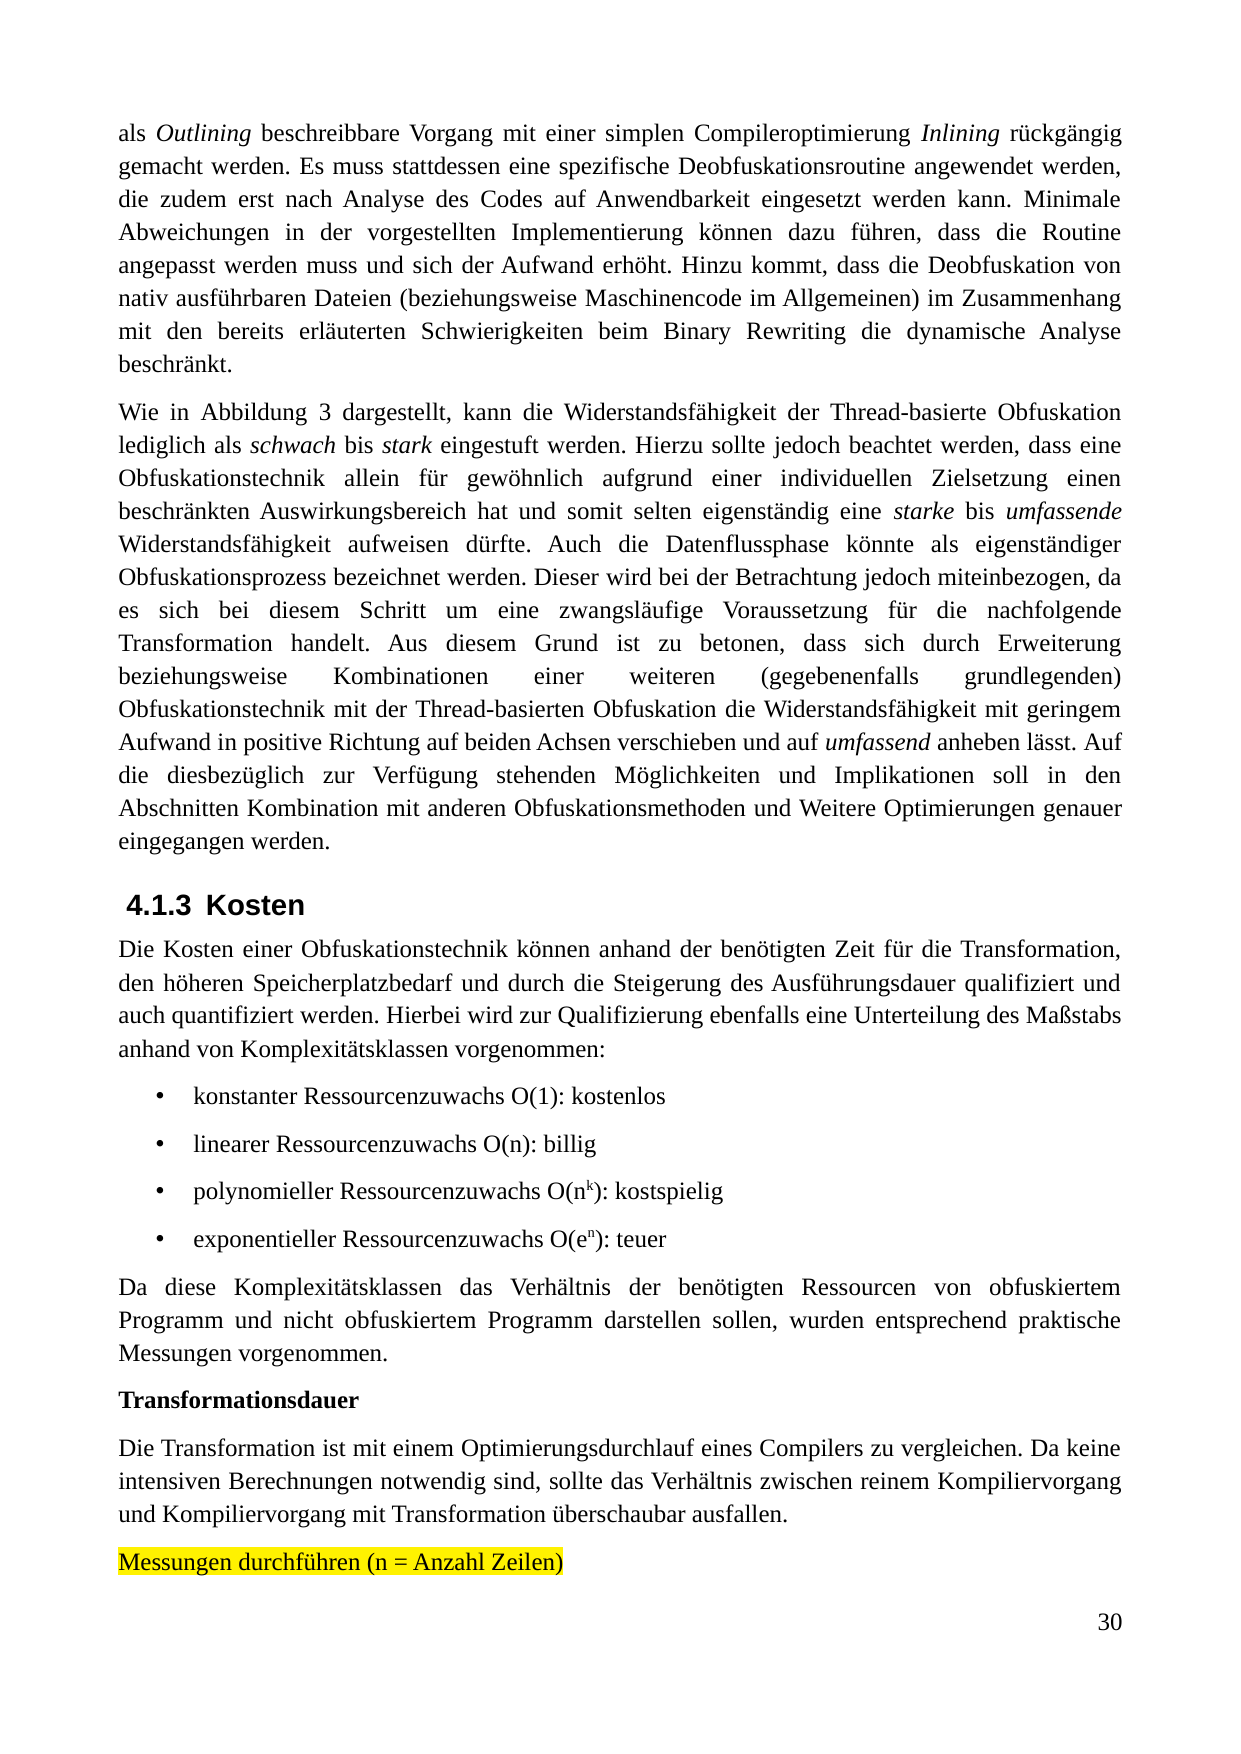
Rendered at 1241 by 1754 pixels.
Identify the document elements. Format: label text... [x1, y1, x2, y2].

text Transformationsdauer [118, 1385, 1122, 1414]
text Wie in Abbildung 3 dargestellt, kann die Widerstandsfähigkeit der Thread-basierte Obfuskation lediglich als schwach bis stark eingestuft werden. Hierzu sollte jedoch beachtet werden, dass eine Obfuskationstechnik allein für gewöhnlich aufgrund einer individuellen Zielsetzung einen beschränkten Auswirkungsbereich hat und somit selten eigenständig eine starke bis umfassende Widerstandsfähigkeit aufweisen dürfte. Auch die Datenflussphase könnte als eigenständiger Obfuskationsprozess bezeichnet werden. Dieser wird bei der Betrachtung jedoch miteinbezogen, da es sich bei diesem Schritt um eine zwangsläufige Voraussetzung für die nachfolgende Transformation handelt. Aus diesem Grund ist zu betonen, dass sich durch Erweiterung beziehungsweise Kombinationen einer weiteren (gegebenenfalls grundlegenden) Obfuskationstechnik mit der Thread-basierten Obfuskation die Widerstandsfähigkeit mit geringem Aufwand in positive Richtung auf beiden Achsen verschieben und auf umfassend anheben lässt. Auf die diesbezüglich zur Verfügung stehenden Möglichkeiten und Implikationen soll in den Abschnitten Kombination mit anderen Obfuskationsmethoden und Weitere Optimierungen genauer eingegangen werden. [118, 397, 1122, 855]
text Die Transformation ist mit einem Optimierungsdurchlauf eines Compilers zu vergleichen. Da keine intensiven Berechnungen notwendig sind, sollte das Verhältnis zwischen reinem Kompiliervorgang und Kompiliervorgang mit Transformation überschaubar ausfallen. [118, 1433, 1122, 1528]
list polynomieller Ressourcenzuwachs O(nk): kostspielig [156, 1176, 1122, 1205]
text Messungen durchführen (n = Anzahl Zeilen) [118, 1547, 1122, 1575]
subtitle Kosten [118, 888, 1122, 922]
list exponentieller Ressourcenzuwachs O(en): teuer [156, 1224, 1122, 1253]
list linearer Ressourcenzuwachs O(n): billig [156, 1129, 1122, 1158]
text als Outlining beschreibbare Vorgang mit einer simplen Compileroptimierung Inlining rückgängig gemacht werden. Es muss stattdessen eine spezifische Deobfuskationsroutine angewendet werden, die zudem erst nach Analyse des Codes auf Anwendbarkeit eingesetzt werden kann. Minimale Abweichungen in der vorgestellten Implementierung können dazu führen, dass die Routine angepasst werden muss und sich der Aufwand erhöht. Hinzu kommt, dass die Deobfuskation von nativ ausführbaren Dateien (beziehungsweise Maschinencode im Allgemeinen) im Zusammenhang mit den bereits erläuterten Schwierigkeiten beim Binary Rewriting die dynamische Analyse beschränkt. [118, 118, 1122, 378]
text Die Kosten einer Obfuskationstechnik können anhand der benötigten Zeit für die Transformation, den höheren Speicherplatzbedarf und durch die Steigerung des Ausführungsdauer qualifiziert und auch quantifiziert werden. Hierbei wird zur Qualifizierung ebenfalls eine Unterteilung des Maßstabs anhand von Komplexitätsklassen vorgenommen: [118, 934, 1122, 1062]
text Da diese Komplexitätsklassen das Verhältnis der benötigten Ressourcen von obfuskiertem Programm und nicht obfuskiertem Programm darstellen sollen, wurden entsprechend praktische Messungen vorgenommen. [118, 1272, 1122, 1366]
list konstanter Ressourcenzuwachs O(1): kostenlos [156, 1081, 1122, 1110]
